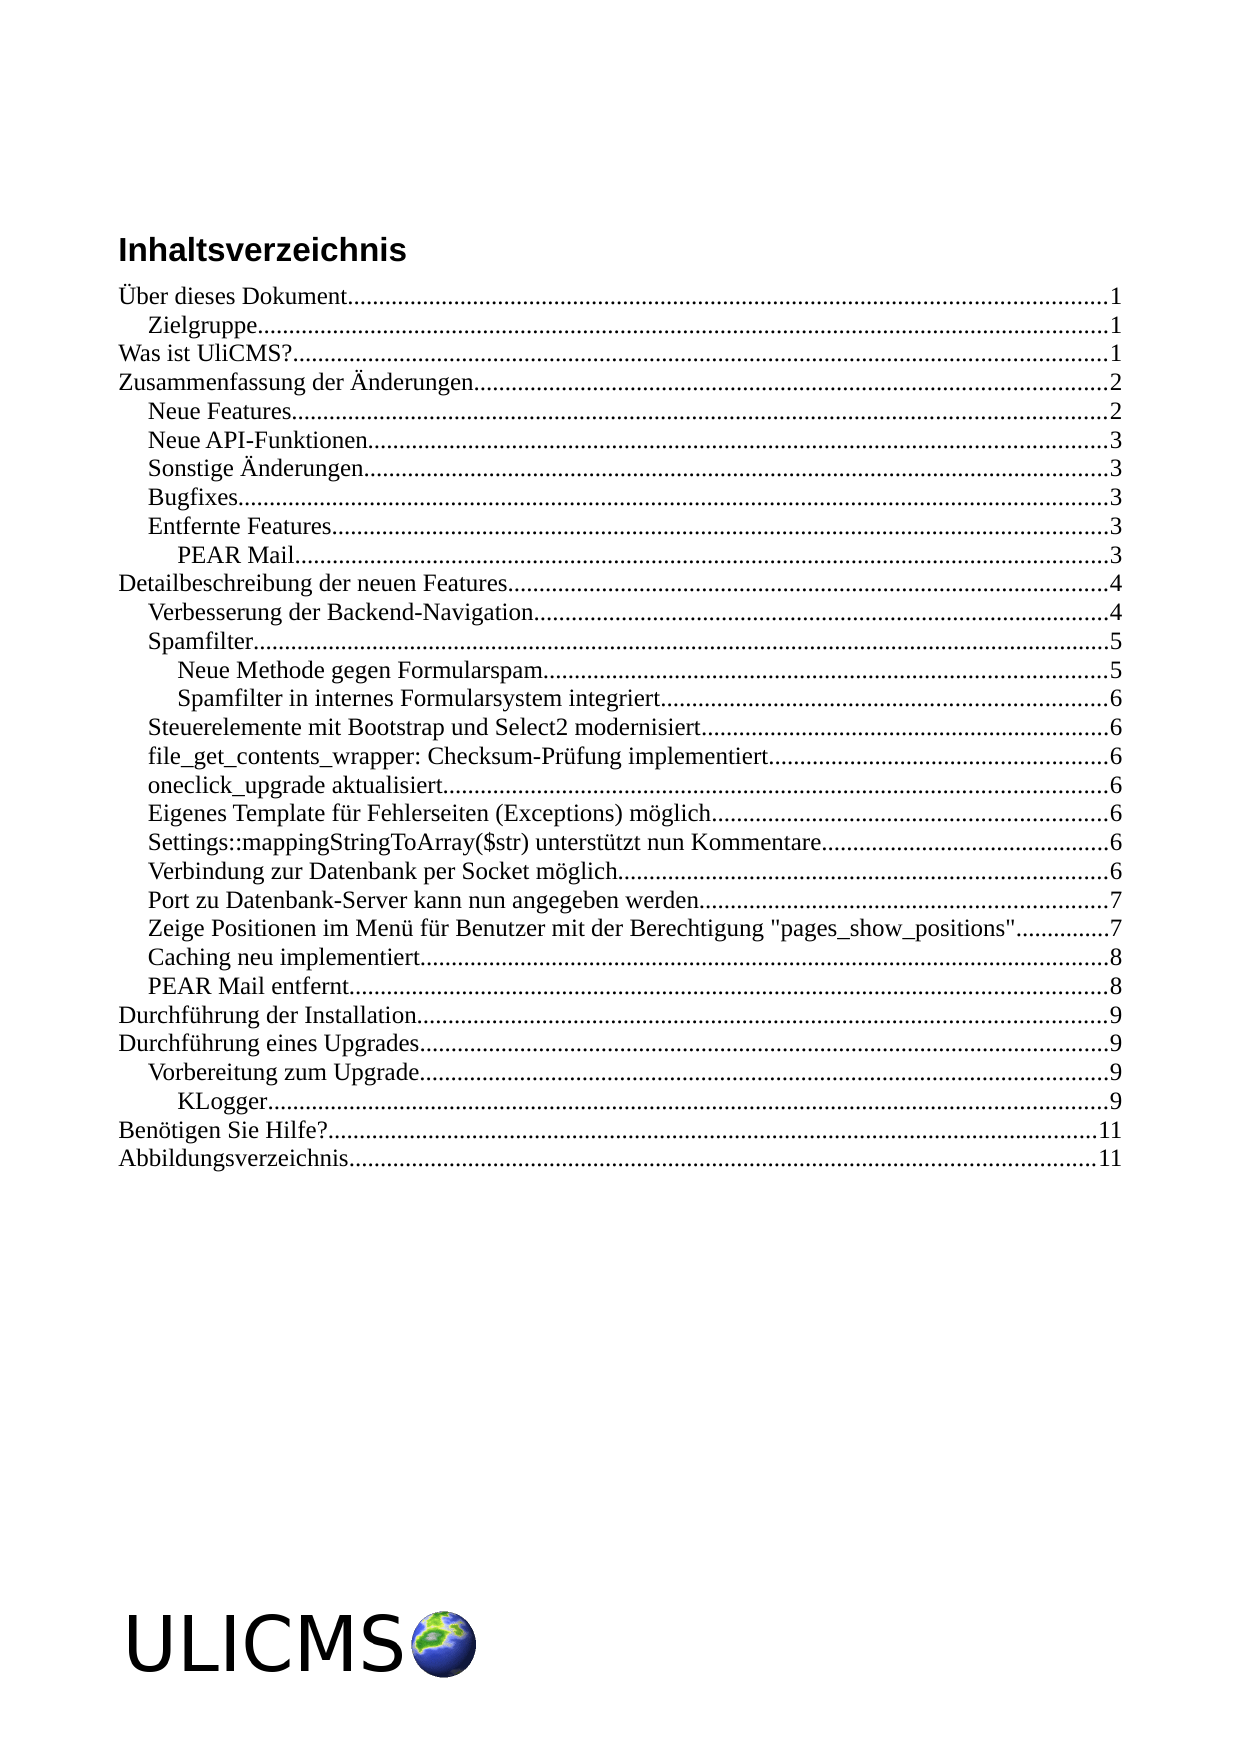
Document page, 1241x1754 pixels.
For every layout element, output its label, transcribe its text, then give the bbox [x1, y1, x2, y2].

text Neue Features 2 [148, 396, 1122, 425]
text Verbesserung der Backend-Navigation 4 [148, 597, 1122, 626]
text Caching neu implementiert 8 [148, 942, 1122, 971]
text PEAR Mail entfernt 8 [148, 971, 1122, 1000]
text Steuerelemente mit Bootstrap und Select2 modernisiert 6 [148, 712, 1122, 741]
text Eigenes Template für Fehlerseiten (Exceptions) möglich 6 [148, 798, 1122, 827]
text PEAR Mail 3 [177, 540, 1122, 568]
text Durchführung der Installation 9 [118, 1000, 1122, 1028]
text Bugfixes 3 [148, 482, 1122, 511]
text Sonstige Änderungen 3 [148, 453, 1122, 482]
text file_get_contents_wrapper: Checksum-Prüfung implementiert 6 [148, 741, 1122, 770]
text oneclick_upgrade aktualisiert 6 [148, 770, 1122, 798]
text Zusammenfassung der Änderungen 2 [118, 367, 1122, 396]
text Über dieses Dokument 1 [118, 281, 1122, 310]
text Benötigen Sie Hilfe? 11 [118, 1115, 1122, 1143]
text Port zu Datenbank-Server kann nun angegeben werden 7 [148, 885, 1122, 913]
picture [118, 1607, 479, 1681]
text Entfernte Features 3 [148, 511, 1122, 540]
text Spamfilter in internes Formularsystem integriert 6 [177, 683, 1122, 712]
text Detailbeschreibung der neuen Features 4 [118, 568, 1122, 597]
text Neue API-Funktionen 3 [148, 425, 1122, 453]
text Settings::mappingStringToArray($str) unterstützt nun Kommentare 6 [148, 827, 1122, 856]
subtitle Inhaltsverzeichnis [118, 230, 1122, 268]
text Was ist UliCMS? 1 [118, 338, 1122, 367]
text Verbindung zur Datenbank per Socket möglich 6 [148, 856, 1122, 885]
text Neue Methode gegen Formularspam 5 [177, 655, 1122, 683]
text Spamfilter 5 [148, 626, 1122, 655]
text Vorbereitung zum Upgrade 9 [148, 1057, 1122, 1086]
text Zielgruppe 1 [148, 310, 1122, 338]
text Zeige Positionen im Menü für Benutzer mit der Berechtigung "pages_show_positions" 7 [148, 913, 1122, 942]
text KLogger 9 [177, 1086, 1122, 1115]
text Abbildungsverzeichnis 11 [118, 1143, 1122, 1172]
text Durchführung eines Upgrades 9 [118, 1028, 1122, 1057]
